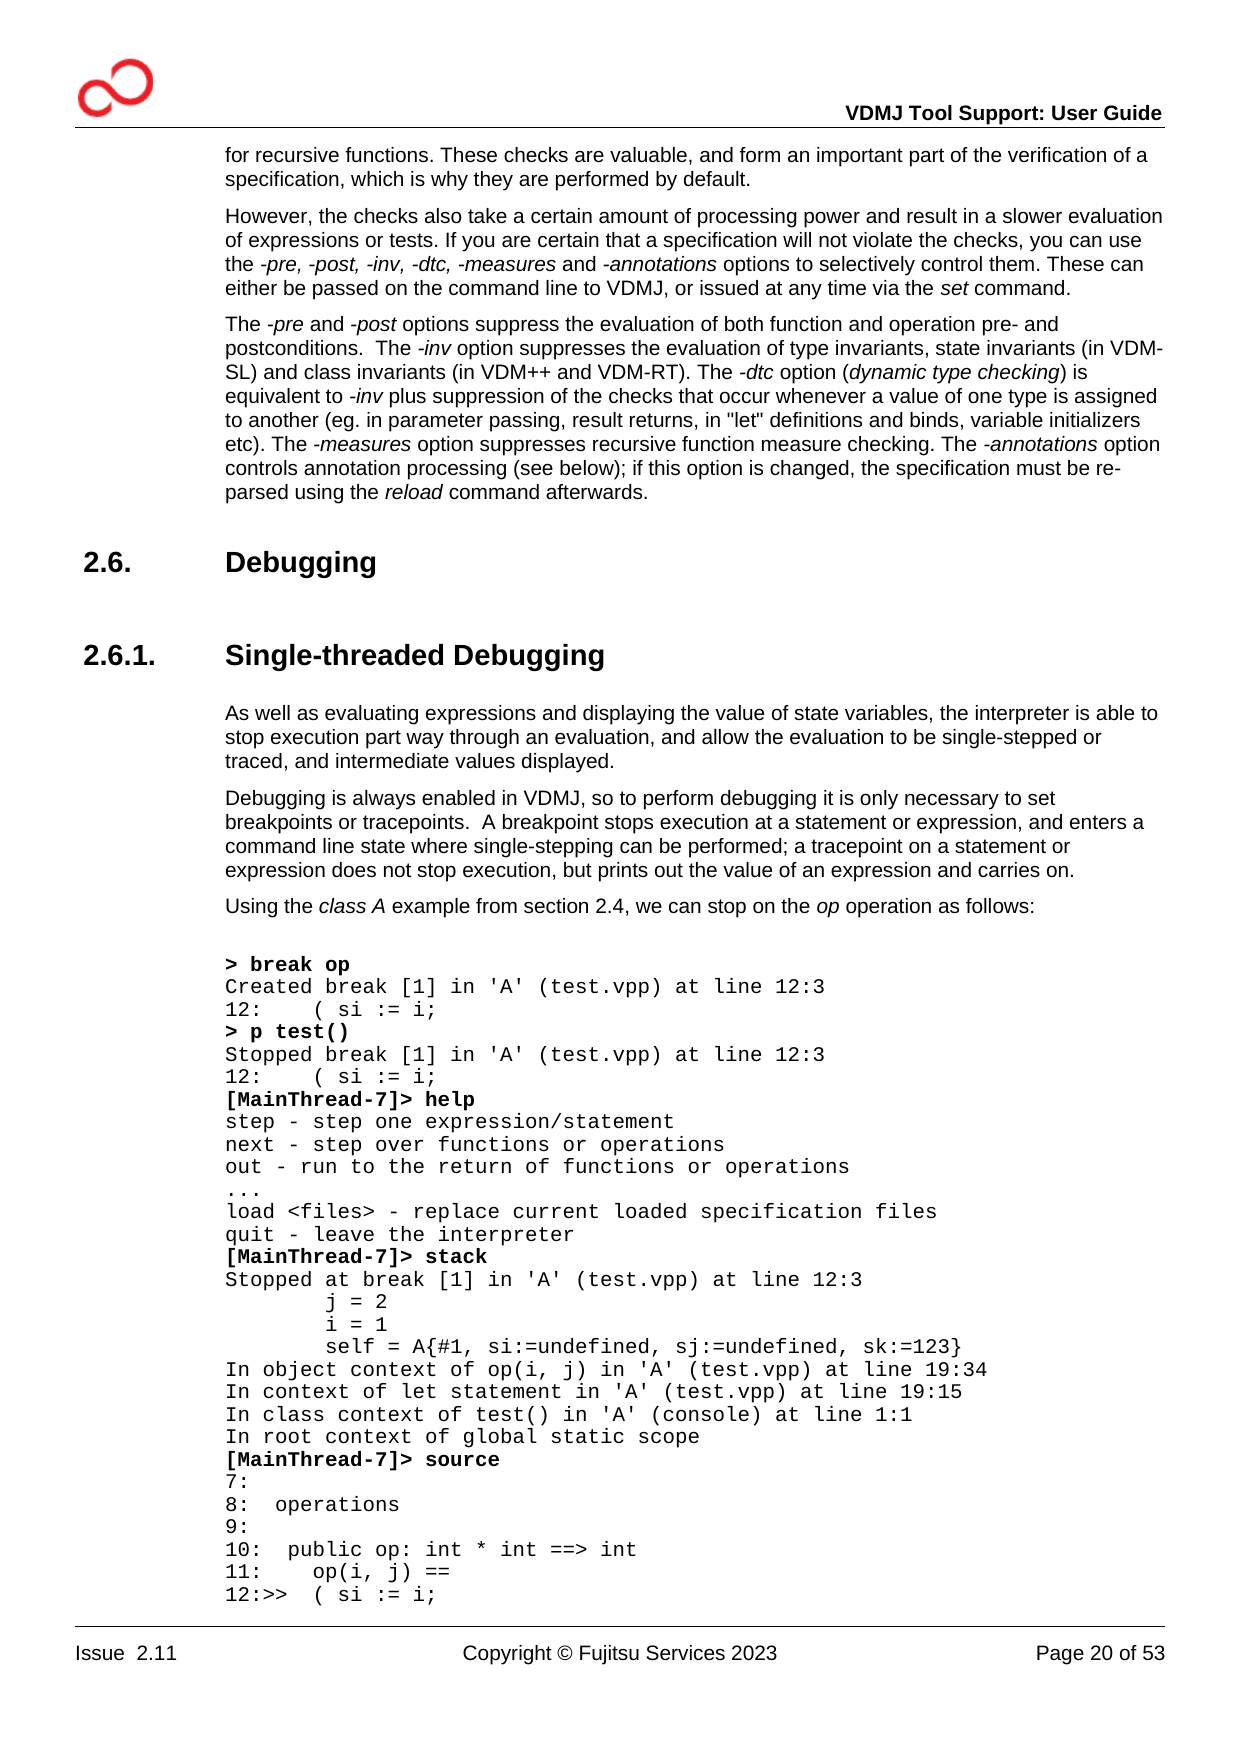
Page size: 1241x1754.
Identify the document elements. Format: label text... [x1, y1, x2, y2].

text Using the class A example from section 2.4, we can stop on the op operation as follows: [225, 894, 1165, 918]
text [MainThread-7]> source [225, 1448, 1165, 1471]
subtitle Debugging [75, 546, 1165, 579]
text Stopped break [1] in 'A' (test.vpp) at line 12:3 [225, 1043, 1165, 1066]
text 9: [225, 1516, 1165, 1538]
text 10: public op: int * int ==> int [225, 1538, 1165, 1561]
text > break op [225, 953, 1165, 976]
text > p test() [225, 1021, 1165, 1043]
text 12: ( si := i; [225, 1066, 1165, 1088]
text next - step over functions or operations [225, 1133, 1165, 1156]
text load <files> - replace current loaded specification files [225, 1201, 1165, 1223]
text 12: ( si := i; [225, 998, 1165, 1021]
text Created break [1] in 'A' (test.vpp) at line 12:3 [225, 976, 1165, 998]
picture [78, 52, 153, 127]
text In class context of test() in 'A' (console) at line 1:1 [225, 1403, 1165, 1426]
text ... [225, 1178, 1165, 1201]
text Debugging is always enabled in VDMJ, so to perform debugging it is only necessary to set breakpoints or tracepoints. A breakpoint stops execution at a statement or expression, and enters a command line state where single-stepping can be performed; a tracepoint on a statement or expression does not stop execution, but prints out the value of an expression and carries on. [225, 786, 1165, 882]
text for recursive functions. These checks are valuable, and form an important part of the verification of a specification, which is why they are performed by default. [225, 143, 1165, 191]
text 8: operations [225, 1493, 1165, 1516]
text The -pre and -post options suppress the evaluation of both function and operation pre- and postconditions. The -inv option suppresses the evaluation of type invariants, state invariants (in VDM-SL) and class invariants (in VDM++ and VDM-RT). The -dtc option (dynamic type checking) is equivalent to -inv plus suppression of the checks that occur whenever a value of one type is assigned to another (eg. in parameter passing, result returns, in "let" definitions and binds, variable initializers etc). The -measures option suppresses recursive function measure checking. The -annotations option controls annotation processing (see below); if this option is changed, the specification must be re-parsed using the reload command afterwards. [225, 312, 1165, 504]
text i = 1 [225, 1313, 1165, 1336]
text In root context of global static scope [225, 1426, 1165, 1448]
text step - step one expression/statement [225, 1111, 1165, 1133]
text self = A{#1, si:=undefined, sj:=undefined, sk:=123} [225, 1336, 1165, 1358]
text 7: [225, 1471, 1165, 1493]
text j = 2 [225, 1291, 1165, 1313]
text Stopped at break [1] in 'A' (test.vpp) at line 12:3 [225, 1268, 1165, 1291]
text [MainThread-7]> help [225, 1088, 1165, 1111]
subtitle Single-threaded Debugging [75, 639, 1165, 672]
text out - run to the return of functions or operations [225, 1156, 1165, 1178]
text In context of let statement in 'A' (test.vpp) at line 19:15 [225, 1381, 1165, 1403]
text [MainThread-7]> stack [225, 1246, 1165, 1268]
text However, the checks also take a certain amount of processing power and result in a slower evaluation of expressions or tests. If you are certain that a specification will not violate the checks, you can use the -pre, -post, -inv, -dtc, -measures and -annotations options to selectively control them. These can either be passed on the command line to VDMJ, or issued at any time via the set command. [225, 204, 1165, 300]
text As well as evaluating expressions and displaying the value of state variables, the interpreter is able to stop execution part way through an evaluation, and allow the evaluation to be single-stepped or traced, and intermediate values displayed. [225, 702, 1165, 773]
text quit - leave the interpreter [225, 1223, 1165, 1246]
text 12:>> ( si := i; [225, 1583, 1165, 1606]
text 11: op(i, j) == [225, 1561, 1165, 1583]
text In object context of op(i, j) in 'A' (test.vpp) at line 19:34 [225, 1358, 1165, 1381]
